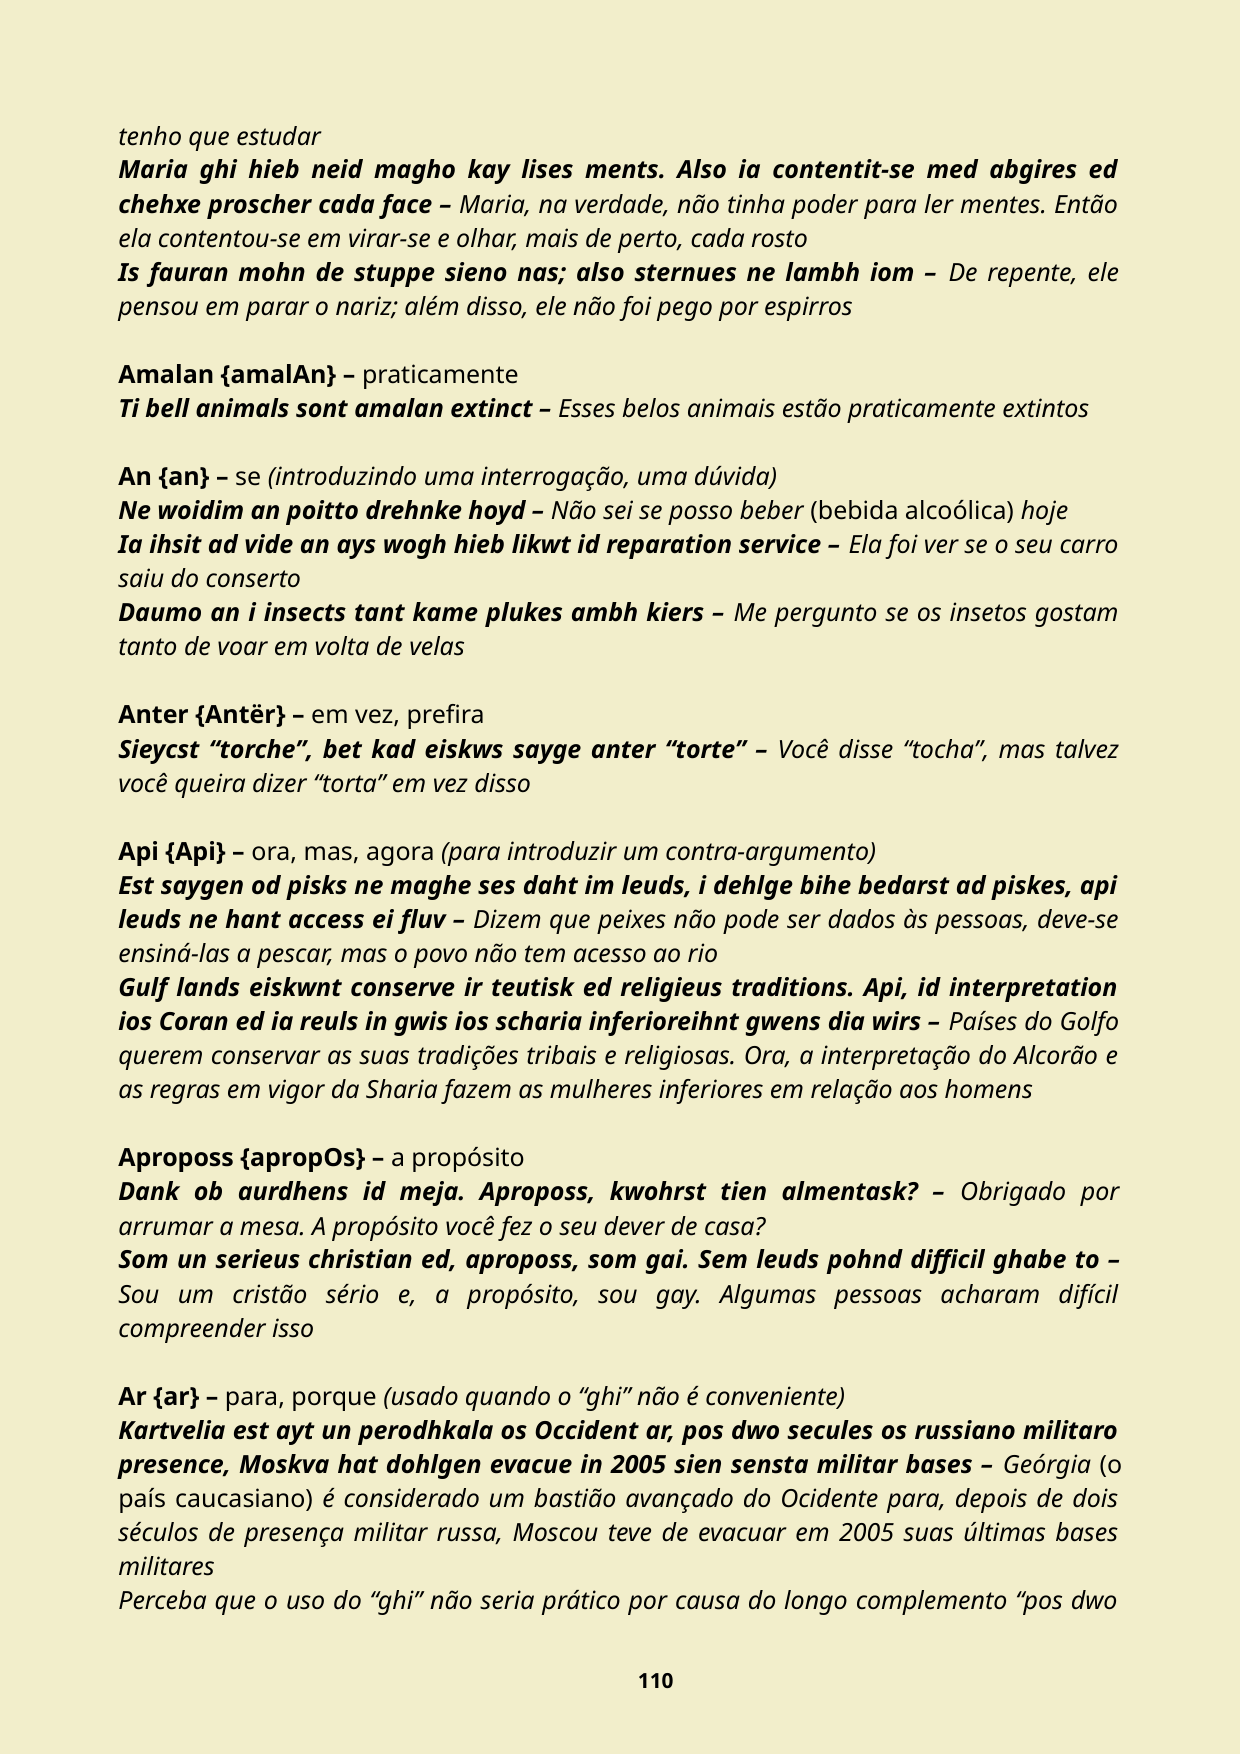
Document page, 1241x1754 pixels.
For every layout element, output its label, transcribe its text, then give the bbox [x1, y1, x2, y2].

text An {an} – se (introduzindo uma interrogação, uma dúvida) [118, 459, 1122, 493]
text Perceba que o uso do “ghi” não seria prático por causa do longo complemento “pos dwo [118, 1583, 1122, 1617]
text Maria ghi hieb neid magho kay lises ments. Also ia contentit-se med abgires ed chehxe proscher cada face – Maria, na verdade, não tinha poder para ler mentes. Então ela contentou-se em virar-se e olhar, mais de perto, cada rosto [118, 152, 1122, 254]
text Ar {ar} – para, porque (usado quando o “ghi” não é conveniente) [118, 1378, 1122, 1412]
text Anter {Antër} – em vez, prefira [118, 697, 1122, 731]
text Ti bell animals sont amalan extinct – Esses belos animais estão praticamente extintos [118, 391, 1122, 425]
text Api {Api} – ora, mas, agora (para introduzir um contra-argumento) [118, 833, 1122, 867]
text Is fauran mohn de stuppe sieno nas; also sternues ne lambh iom – De repente, ele pensou em parar o nariz; além disso, ele não foi pego por espirros [118, 254, 1122, 322]
text Sieycst “torche”, bet kad eiskws sayge anter “torte” – Você disse “tocha”, mas talvez você queira dizer “torta” em vez disso [118, 731, 1122, 799]
text Gulf lands eiskwnt conserve ir teutisk ed religieus traditions. Api, id interpretation ios Coran ed ia reuls in gwis ios scharia inferioreihnt gwens dia wirs – Países do Golfo querem conservar as suas tradições tribais e religiosas. Ora, a interpretação do Alcorão e as regras em vigor da Sharia fazem as mulheres inferiores em relação aos homens [118, 970, 1122, 1106]
text Ia ihsit ad vide an ays wogh hieb likwt id reparation service – Ela foi ver se o seu carro saiu do conserto [118, 527, 1122, 595]
text Ne woidim an poitto drehnke hoyd – Não sei se posso beber (bebida alcoólica) hoje [118, 493, 1122, 527]
text tenho que estudar [118, 118, 1122, 152]
text Daumo an i insects tant kame plukes ambh kiers – Me pergunto se os insetos gostam tanto de voar em volta de velas [118, 595, 1122, 663]
text Kartvelia est ayt un perodhkala os Occident ar, pos dwo secules os russiano militaro presence, Moskva hat dohlgen evacue in 2005 sien sensta militar bases – Geórgia (o país caucasiano) é considerado um bastião avançado do Ocidente para, depois de dois séculos de presença militar russa, Moscou teve de evacuar em 2005 suas últimas bases militares [118, 1412, 1122, 1583]
text Aproposs {apropOs} – a propósito [118, 1140, 1122, 1174]
text Dank ob aurdhens id meja. Aproposs, kwohrst tien almentask? – Obrigado por arrumar a mesa. A propósito você fez o seu dever de casa? [118, 1174, 1122, 1242]
text Amalan {amalAn} – praticamente [118, 357, 1122, 391]
text Som un serieus christian ed, aproposs, som gai. Sem leuds pohnd difficil ghabe to – Sou um cristão sério e, a propósito, sou gay. Algumas pessoas acharam difícil compreender isso [118, 1242, 1122, 1344]
text Est saygen od pisks ne maghe ses daht im leuds, i dehlge bihe bedarst ad piskes, api leuds ne hant access ei fluv – Dizem que peixes não pode ser dados às pessoas, deve-se ensiná-las a pescar, mas o povo não tem acesso ao rio [118, 867, 1122, 970]
